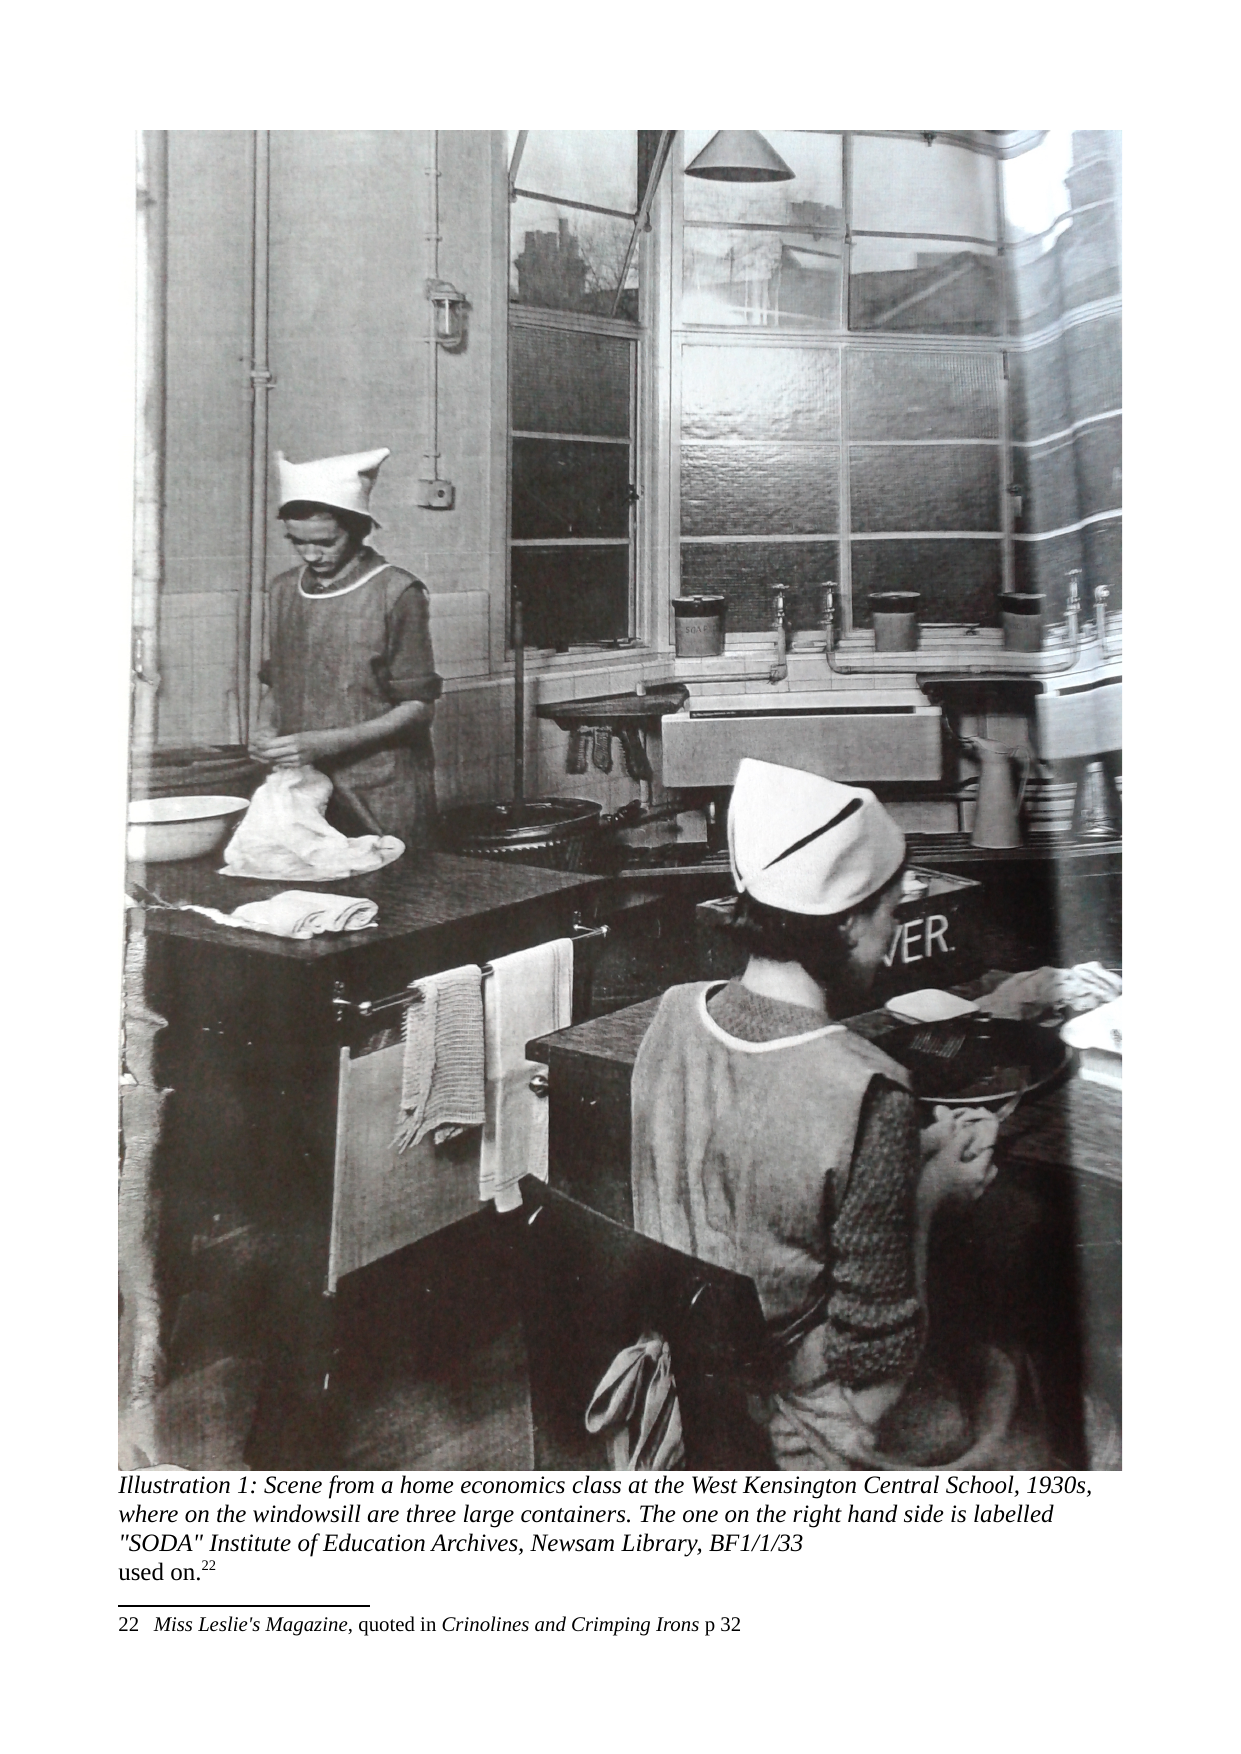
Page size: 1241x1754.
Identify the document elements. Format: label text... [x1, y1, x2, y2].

picture [118, 130, 1123, 1471]
text Miss Leslie's Magazine, quoted in Crinolines and Crimping Irons p 32 [118, 1612, 1122, 1636]
text Illustration 1: Scene from a home economics class at the West Kensington Central School, 1930s, where on the windowsill are three large containers. The one on the right hand side is labelled "SODA" Institute of Education Archives, Newsam Library, BF1/1/33 [118, 1471, 1122, 1557]
